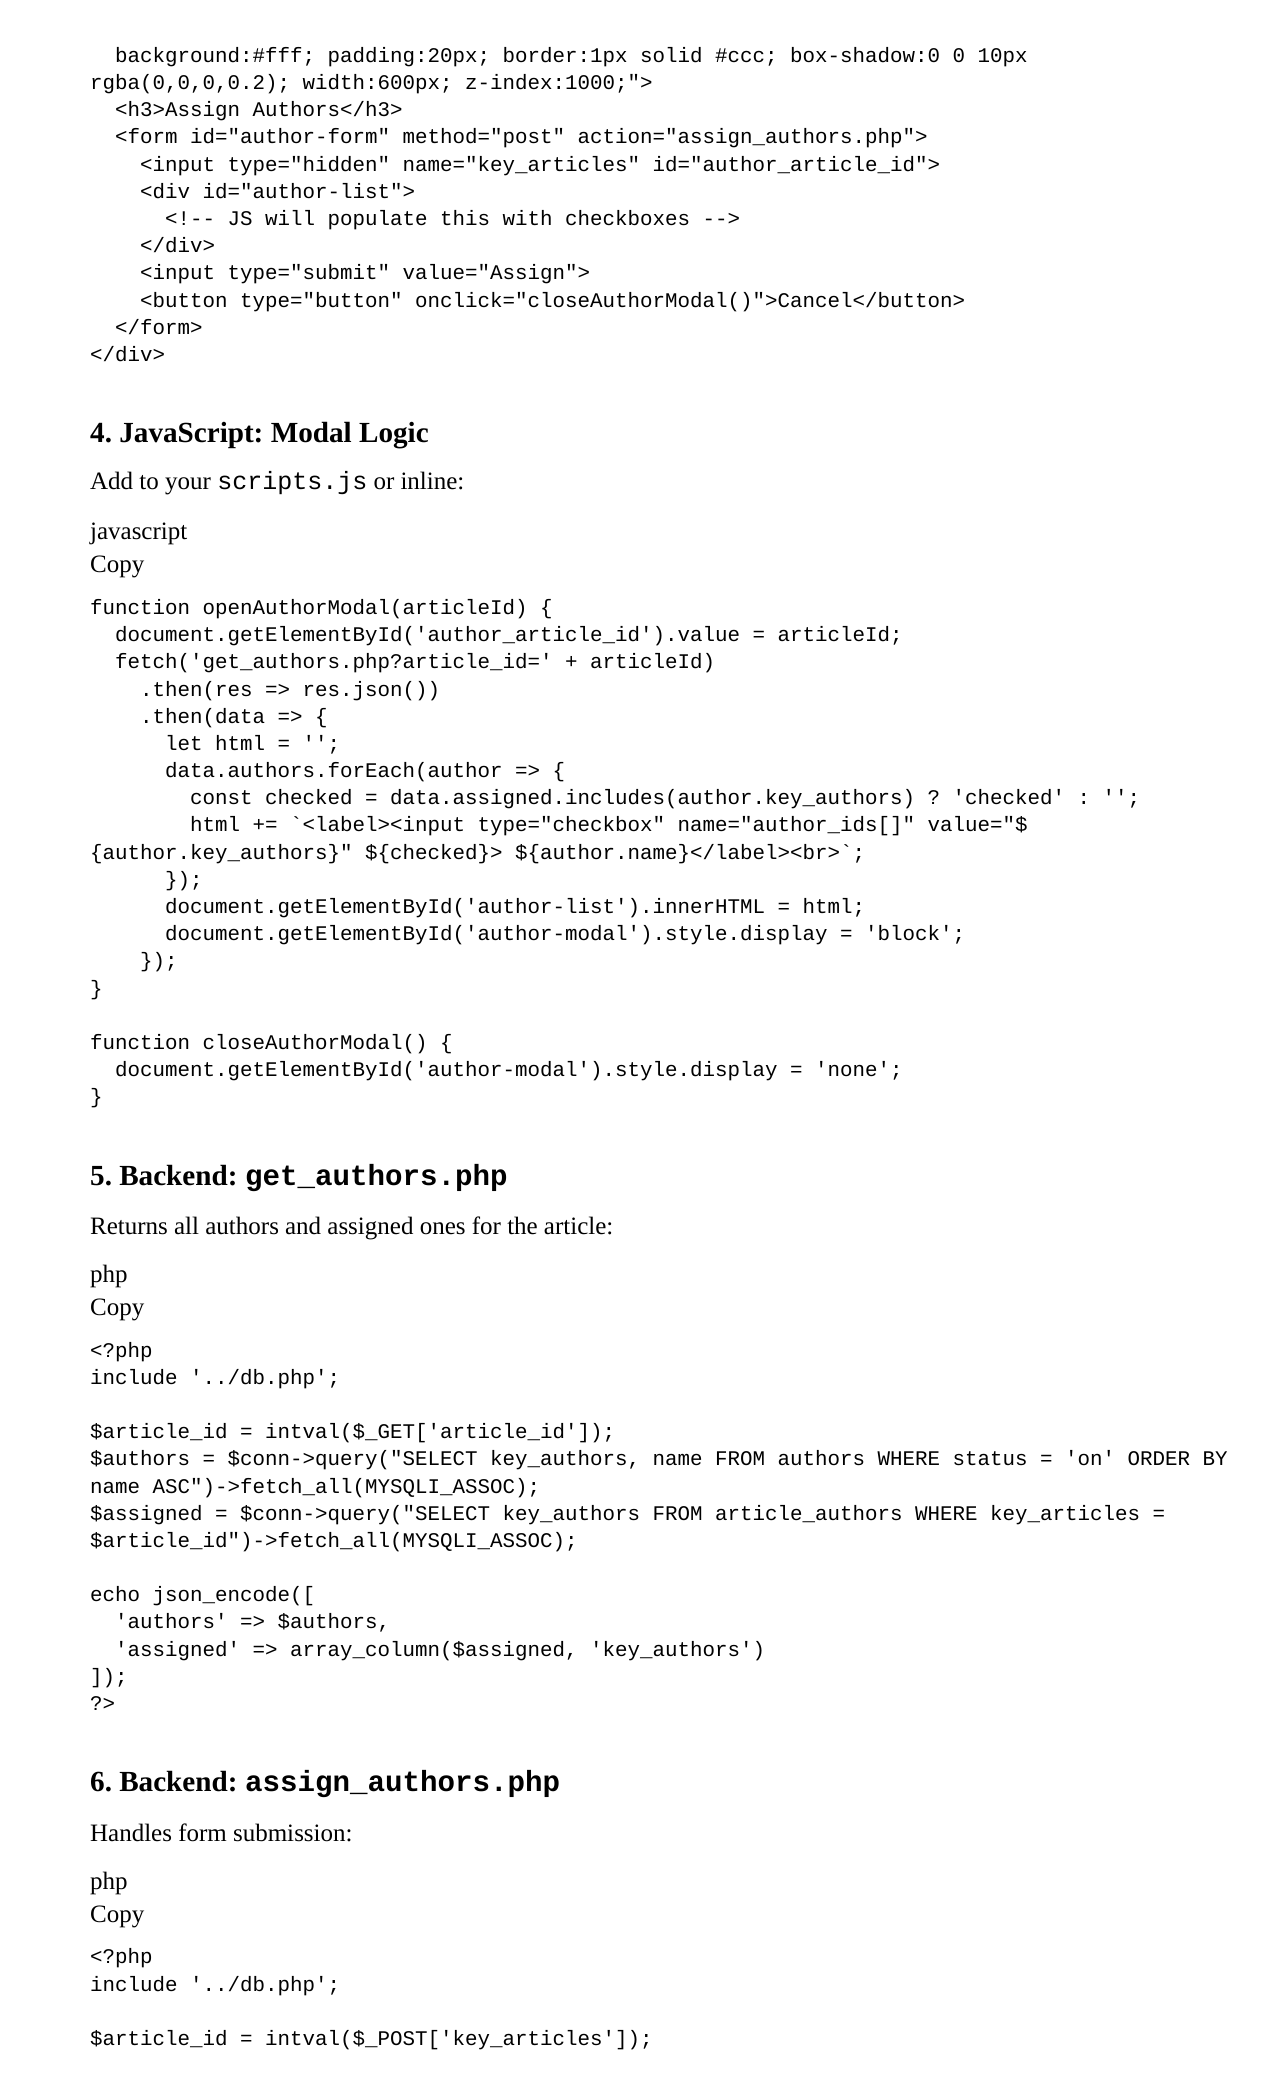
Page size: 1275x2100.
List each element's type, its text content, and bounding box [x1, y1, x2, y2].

text include '../db.php'; [90, 1974, 1230, 1997]
text </form> [90, 317, 1230, 341]
text php [90, 1866, 1230, 1894]
text <form id="author-form" method="post" action="assign_authors.php"> [90, 127, 1230, 150]
text php [90, 1259, 1230, 1288]
text ]); [90, 1666, 1230, 1689]
text .then(data => { [90, 706, 1230, 729]
text background:#fff; padding:20px; border:1px solid #ccc; box-shadow:0 0 10px rgba(0,0,0,0.2); width:600px; z-index:1000;"> [90, 45, 1230, 96]
text $article_id = intval($_POST['key_articles']); [90, 2028, 1230, 2052]
text </div> [90, 235, 1230, 259]
text html += `<label><input type="checkbox" name="author_ids[]" value="${author.key_authors}" ${checked}> ${author.name}</label><br>`; [90, 814, 1230, 865]
text data.authors.forEach(author => { [90, 760, 1230, 784]
text Returns all authors and assigned ones for the article: [90, 1211, 1230, 1240]
text fetch('get_authors.php?article_id=' + articleId) [90, 651, 1230, 675]
text document.getElementById('author-modal').style.display = 'none'; [90, 1059, 1230, 1083]
text <input type="submit" value="Assign"> [90, 262, 1230, 286]
text }); [90, 950, 1230, 974]
text }); [90, 869, 1230, 892]
text <button type="button" onclick="closeAuthorModal()">Cancel</button> [90, 290, 1230, 313]
text Add to your scripts.js or inline: [90, 466, 1230, 497]
text $authors = $conn->query("SELECT key_authors, name FROM authors WHERE status = 'on' ORDER BY name ASC")->fetch_all(MYSQLI_ASSOC); [90, 1448, 1230, 1499]
text .then(res => res.json()) [90, 678, 1230, 702]
text Copy [90, 549, 1230, 578]
text ?> [90, 1693, 1230, 1717]
text include '../db.php'; [90, 1367, 1230, 1391]
text <!-- JS will populate this with checkboxes --> [90, 208, 1230, 232]
text <?php [90, 1340, 1230, 1363]
text 'authors' => $authors, [90, 1612, 1230, 1635]
text } [90, 1086, 1230, 1110]
text <input type="hidden" name="key_articles" id="author_article_id"> [90, 154, 1230, 177]
text $assigned = $conn->query("SELECT key_authors FROM article_authors WHERE key_articles = $article_id")->fetch_all(MYSQLI_ASSOC); [90, 1503, 1230, 1554]
text document.getElementById('author-list').innerHTML = html; [90, 896, 1230, 920]
text document.getElementById('author-modal').style.display = 'block'; [90, 923, 1230, 947]
text } [90, 978, 1230, 1001]
text javascript [90, 516, 1230, 545]
text echo json_encode([ [90, 1584, 1230, 1608]
text function closeAuthorModal() { [90, 1032, 1230, 1056]
subtitle 5. Backend: get_authors.php [90, 1158, 1230, 1194]
subtitle 4. JavaScript: Modal Logic [90, 415, 1230, 449]
text 'assigned' => array_column($assigned, 'key_authors') [90, 1639, 1230, 1662]
text </div> [90, 344, 1230, 368]
subtitle 6. Backend: assign_authors.php [90, 1764, 1230, 1800]
text Copy [90, 1899, 1230, 1928]
text let html = ''; [90, 733, 1230, 757]
text <?php [90, 1946, 1230, 1970]
text Handles form submission: [90, 1818, 1230, 1847]
text $article_id = intval($_GET['article_id']); [90, 1421, 1230, 1445]
text <h3>Assign Authors</h3> [90, 99, 1230, 123]
text document.getElementById('author_article_id').value = articleId; [90, 624, 1230, 648]
text <div id="author-list"> [90, 181, 1230, 204]
text const checked = data.assigned.includes(author.key_authors) ? 'checked' : ''; [90, 787, 1230, 811]
text function openAuthorModal(articleId) { [90, 597, 1230, 621]
text Copy [90, 1292, 1230, 1321]
